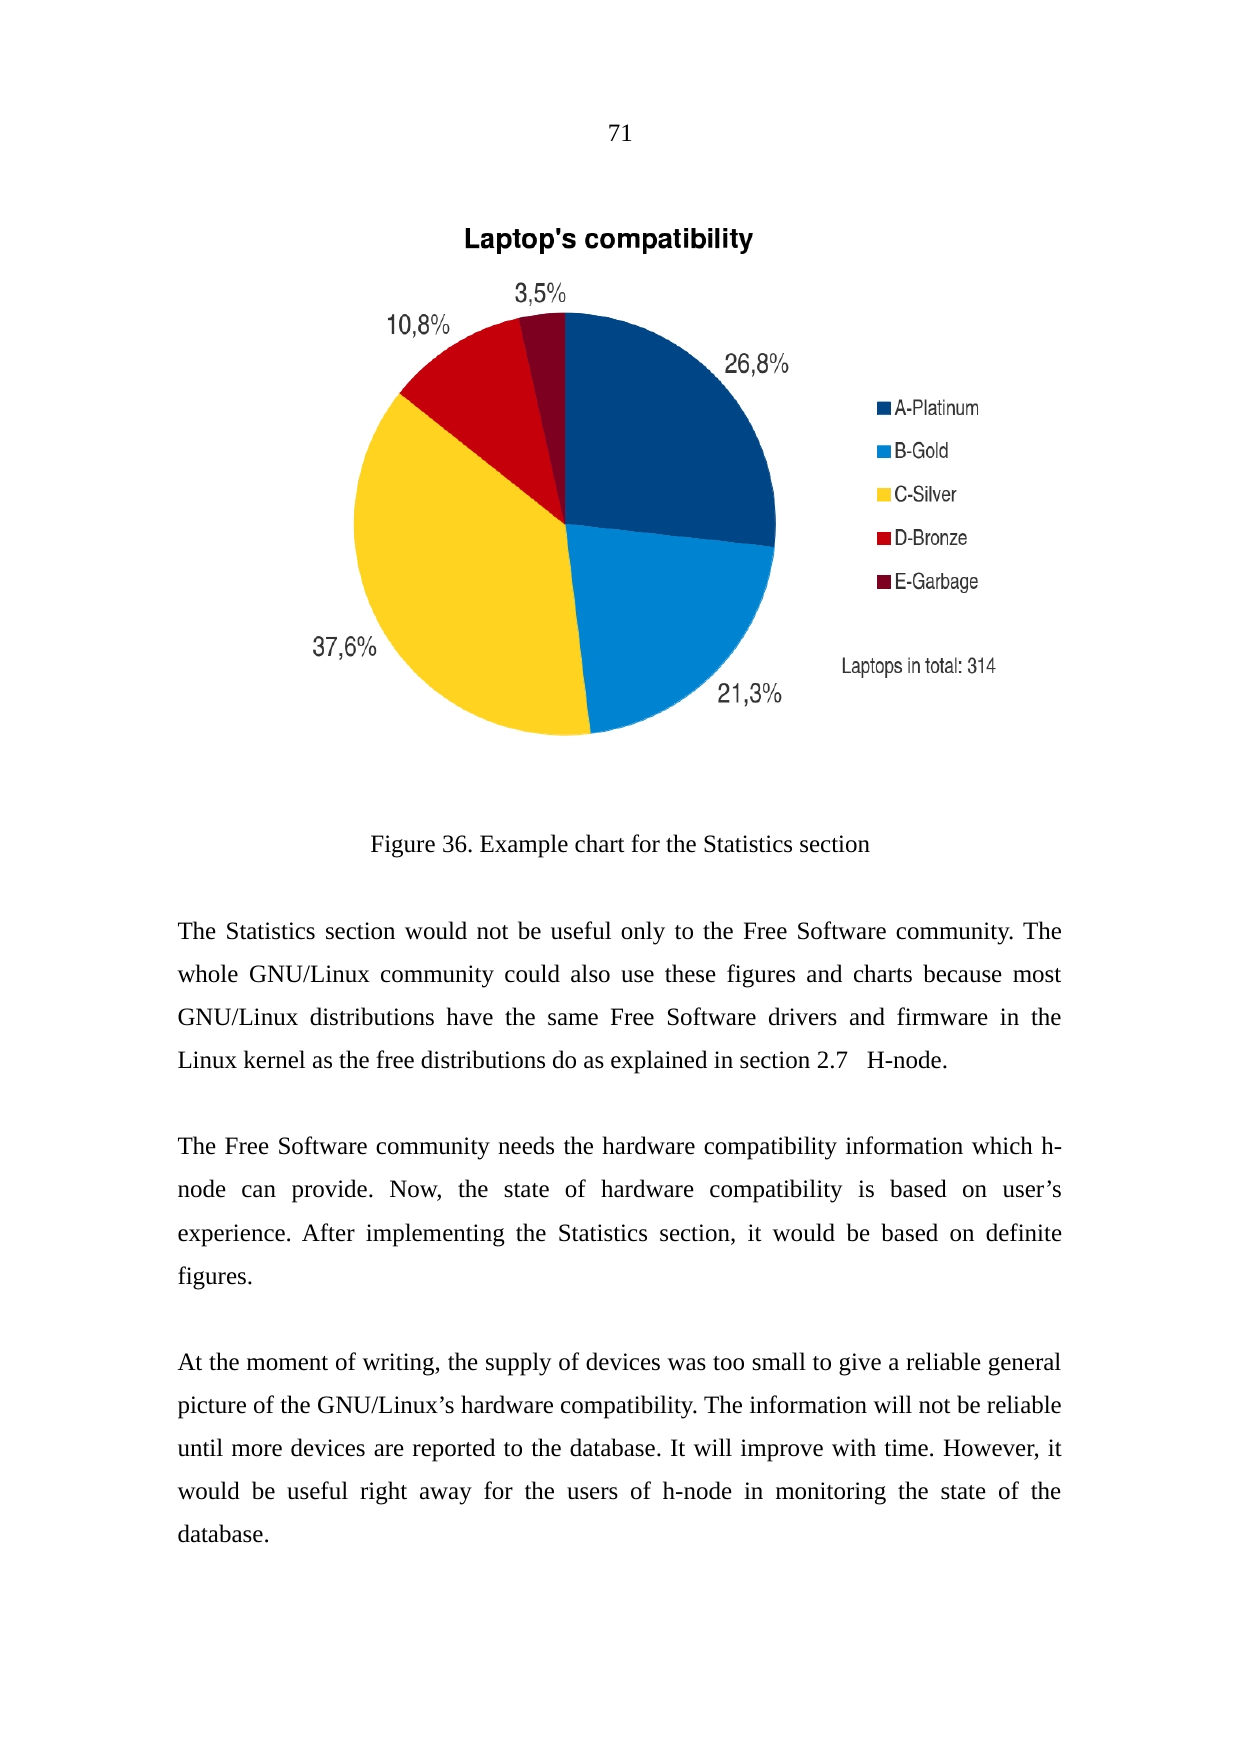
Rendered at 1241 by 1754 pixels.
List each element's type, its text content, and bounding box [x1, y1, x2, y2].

picture [177, 188, 1064, 816]
text The Statistics section would not be useful only to the Free Software community. The whole GNU/Linux community could also use these figures and charts because most GNU/Linux distributions have the same Free Software drivers and firmware in the Linux kernel as the free distributions do as explained in section 2.7 H-node. [177, 916, 1063, 1074]
text The Free Software community needs the hardware compatibility information which h-node can provide. Now, the state of hardware compatibility is based on user’s experience. After implementing the Statistics section, it would be based on definite figures. [177, 1131, 1063, 1289]
text Figure 36. Example chart for the Statistics section [177, 816, 1063, 858]
text At the moment of writing, the supply of devices was too small to give a reliable general picture of the GNU/Linux’s hardware compatibility. The information will not be reliable until more devices are reported to the database. It will improve with time. However, it would be useful right away for the users of h-node in monitoring the state of the database. [177, 1347, 1063, 1548]
